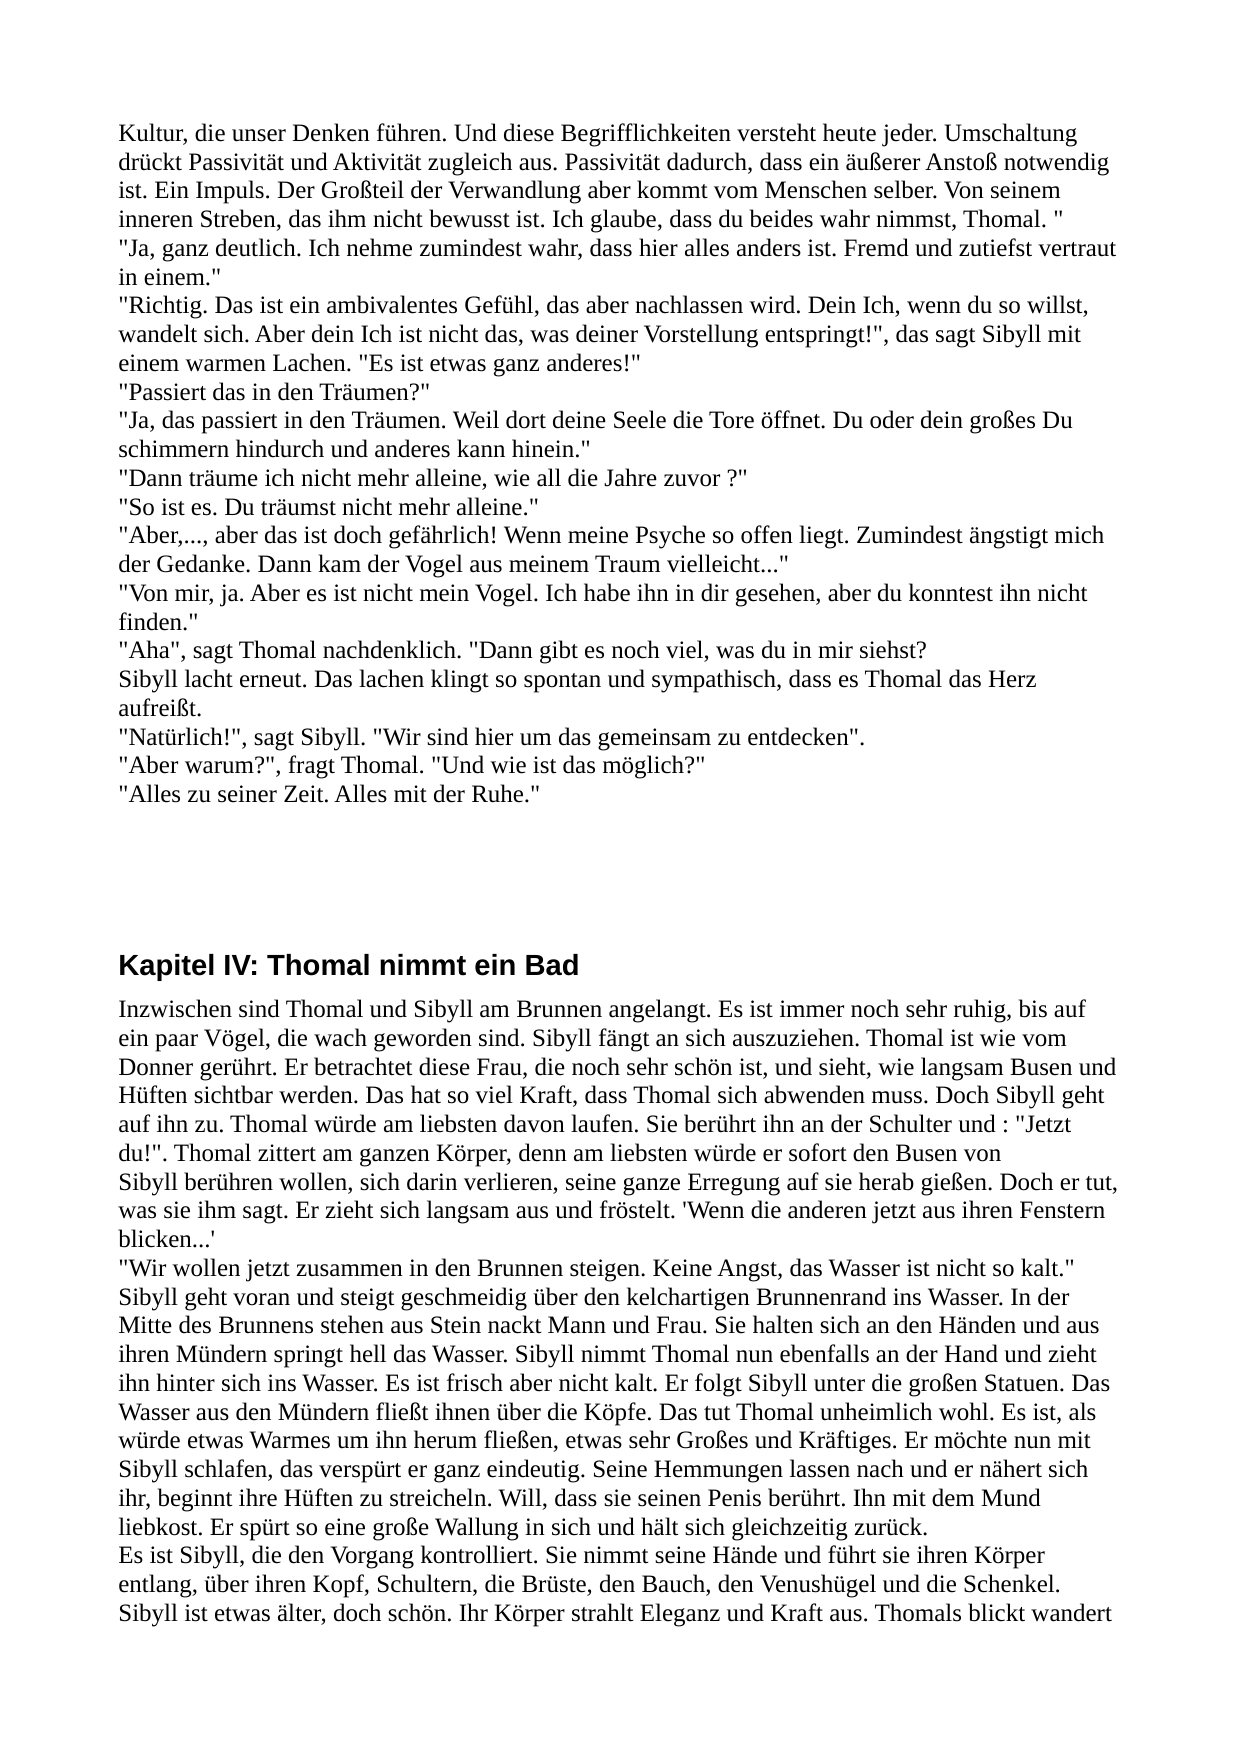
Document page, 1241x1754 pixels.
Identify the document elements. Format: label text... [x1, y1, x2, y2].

text "Natürlich!", sagt Sibyll. "Wir sind hier um das gemeinsam zu entdecken". [118, 722, 1122, 751]
text Sibyll berühren wollen, sich darin verlieren, seine ganze Erregung auf sie herab gießen. Doch er tut, was sie ihm sagt. Er zieht sich langsam aus und fröstelt. 'Wenn die anderen jetzt aus ihren Fenstern blicken...' [118, 1167, 1122, 1253]
text "Aber,..., aber das ist doch gefährlich! Wenn meine Psyche so offen liegt. Zumindest ängstigt mich der Gedanke. Dann kam der Vogel aus meinem Traum vielleicht..." [118, 521, 1122, 578]
text "Ja, ganz deutlich. Ich nehme zumindest wahr, dass hier alles anders ist. Fremd und zutiefst vertraut in einem." [118, 233, 1122, 291]
text "So ist es. Du träumst nicht mehr alleine." [118, 492, 1122, 521]
text Sibyll lacht erneut. Das lachen klingt so spontan und sympathisch, dass es Thomal das Herz aufreißt. [118, 664, 1122, 722]
text Kultur, die unser Denken führen. Und diese Begrifflichkeiten versteht heute jeder. Umschaltung drückt Passivität und Aktivität zugleich aus. Passivität dadurch, dass ein äußerer Anstoß notwendig ist. Ein Impuls. Der Großteil der Verwandlung aber kommt vom Menschen selber. Von seinem inneren Streben, das ihm nicht bewusst ist. Ich glaube, dass du beides wahr nimmst, Thomal. " [118, 118, 1122, 233]
text "Aber warum?", fragt Thomal. "Und wie ist das möglich?" [118, 751, 1122, 779]
text "Wir wollen jetzt zusammen in den Brunnen steigen. Keine Angst, das Wasser ist nicht so kalt." Sibyll geht voran und steigt geschmeidig über den kelchartigen Brunnenrand ins Wasser. In der Mitte des Brunnens stehen aus Stein nackt Mann und Frau. Sie halten sich an den Händen und aus ihren Mündern springt hell das Wasser. Sibyll nimmt Thomal nun ebenfalls an der Hand und zieht ihn hinter sich ins Wasser. Es ist frisch aber nicht kalt. Er folgt Sibyll unter die großen Statuen. Das Wasser aus den Mündern fließt ihnen über die Köpfe. Das tut Thomal unheimlich wohl. Es ist, als würde etwas Warmes um ihn herum fließen, etwas sehr Großes und Kräftiges. Er möchte nun mit Sibyll schlafen, das verspürt er ganz eindeutig. Seine Hemmungen lassen nach und er nähert sich ihr, beginnt ihre Hüften zu streicheln. Will, dass sie seinen Penis berührt. Ihn mit dem Mund liebkost. Er spürt so eine große Wallung in sich und hält sich gleichzeitig zurück. [118, 1253, 1122, 1540]
text Inzwischen sind Thomal und Sibyll am Brunnen angelangt. Es ist immer noch sehr ruhig, bis auf ein paar Vögel, die wach geworden sind. Sibyll fängt an sich auszuziehen. Thomal ist wie vom Donner gerührt. Er betrachtet diese Frau, die noch sehr schön ist, und sieht, wie langsam Busen und Hüften sichtbar werden. Das hat so viel Kraft, dass Thomal sich abwenden muss. Doch Sibyll geht auf ihn zu. Thomal würde am liebsten davon laufen. Sie berührt ihn an der Schulter und : "Jetzt du!". Thomal zittert am ganzen Körper, denn am liebsten würde er sofort den Busen von [118, 994, 1122, 1167]
text Es ist Sibyll, die den Vorgang kontrolliert. Sie nimmt seine Hände und führt sie ihren Körper entlang, über ihren Kopf, Schultern, die Brüste, den Bauch, den Venushügel und die Schenkel. Sibyll ist etwas älter, doch schön. Ihr Körper strahlt Eleganz und Kraft aus. Thomals blickt wandert [118, 1540, 1122, 1627]
text "Passiert das in den Träumen?" [118, 377, 1122, 406]
text "Aha", sagt Thomal nachdenklich. "Dann gibt es noch viel, was du in mir siehst? [118, 636, 1122, 664]
text "Alles zu seiner Zeit. Alles mit der Ruhe." [118, 779, 1122, 808]
text "Von mir, ja. Aber es ist nicht mein Vogel. Ich habe ihn in dir gesehen, aber du konntest ihn nicht finden." [118, 578, 1122, 636]
subtitle Kapitel IV: Thomal nimmt ein Bad [118, 948, 1122, 982]
text "Ja, das passiert in den Träumen. Weil dort deine Seele die Tore öffnet. Du oder dein großes Du schimmern hindurch und anderes kann hinein." [118, 406, 1122, 463]
text "Richtig. Das ist ein ambivalentes Gefühl, das aber nachlassen wird. Dein Ich, wenn du so willst, wandelt sich. Aber dein Ich ist nicht das, was deiner Vorstellung entspringt!", das sagt Sibyll mit einem warmen Lachen. "Es ist etwas ganz anderes!" [118, 291, 1122, 377]
text "Dann träume ich nicht mehr alleine, wie all die Jahre zuvor ?" [118, 463, 1122, 492]
